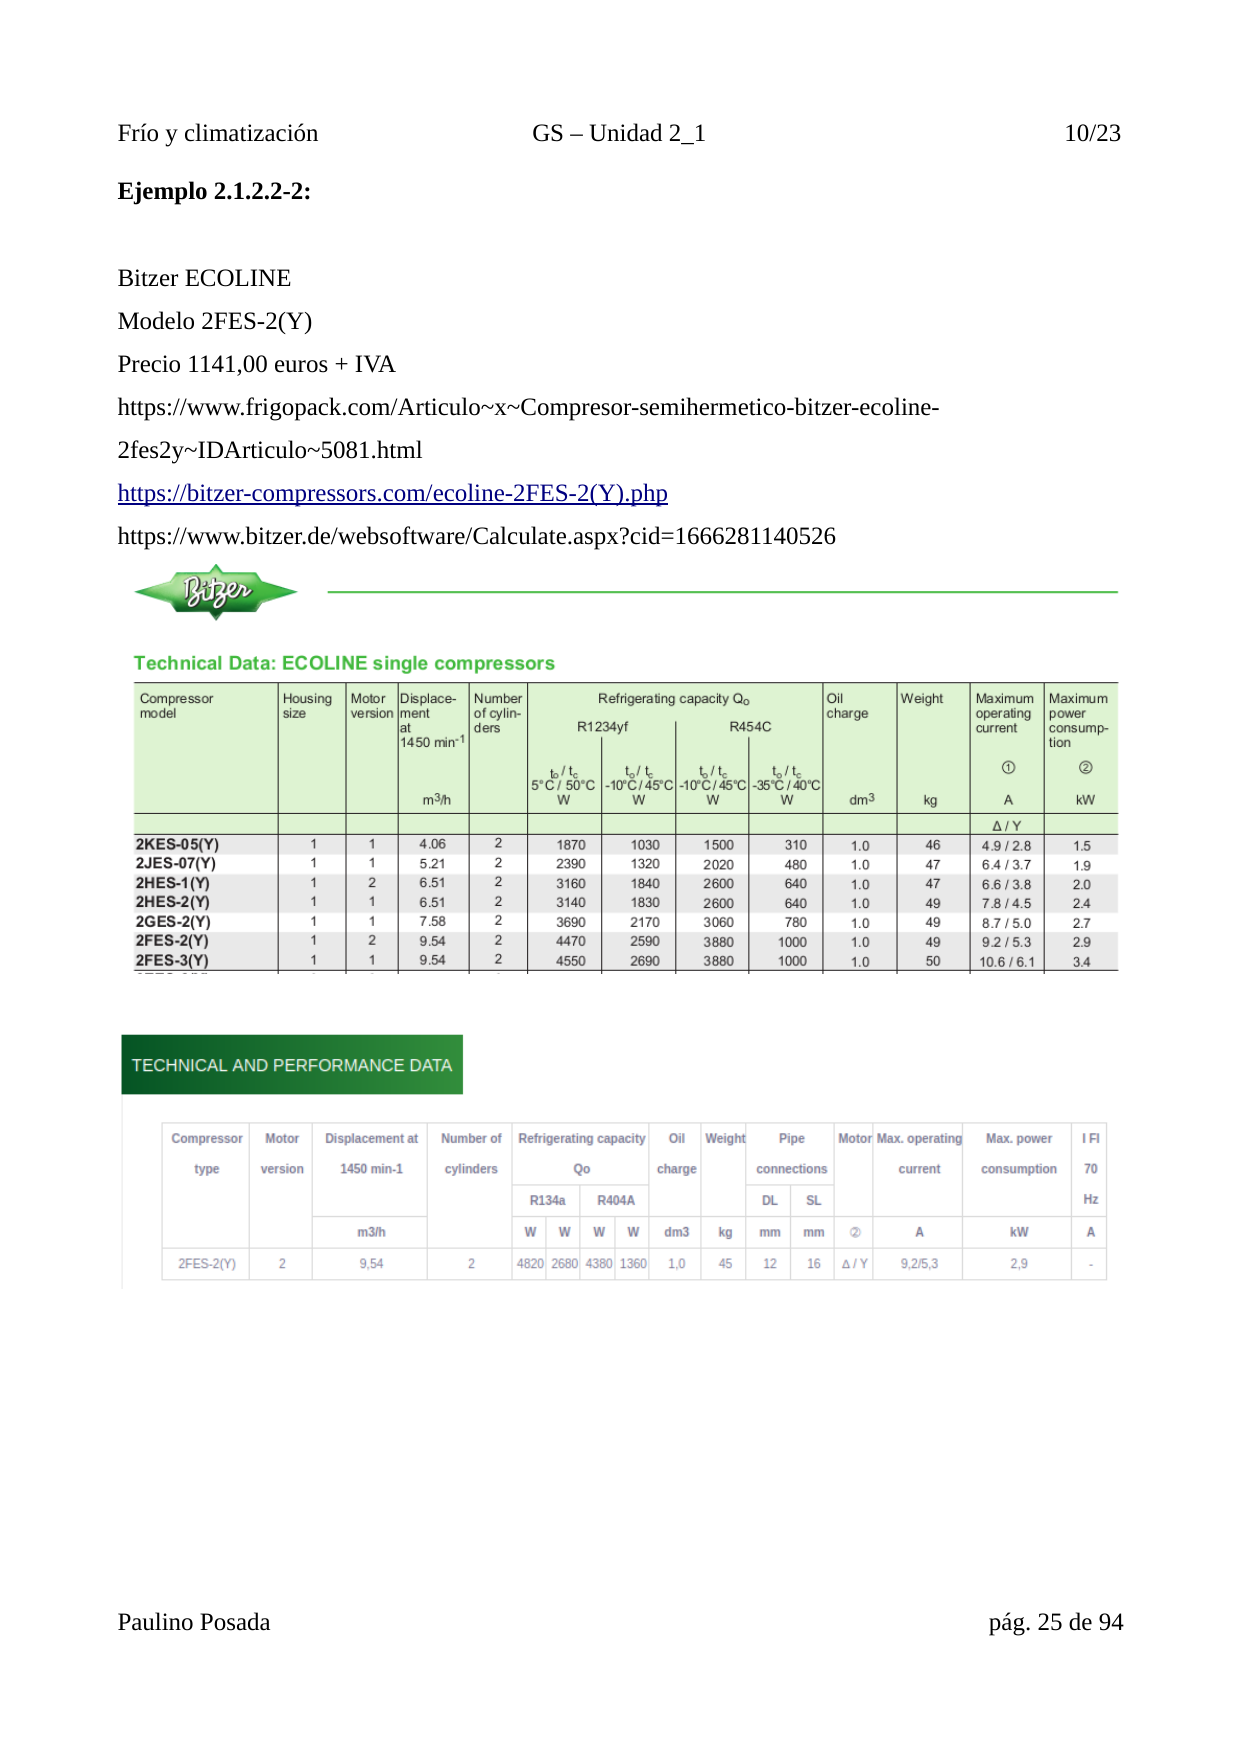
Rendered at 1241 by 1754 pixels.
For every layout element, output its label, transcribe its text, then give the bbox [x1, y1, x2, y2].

text https://www.frigopack.com/Articulo~x~Compresor-semihermetico-bitzer-ecoline-2fes2y~IDArticulo~5081.html [117, 392, 1123, 464]
text https://www.bitzer.de/websoftware/Calculate.aspx?cid=1666281140526 [117, 521, 1123, 550]
text Precio 1141,00 euros + IVA [117, 349, 1123, 378]
text Bitzer ECOLINE [117, 263, 1123, 291]
text Ejemplo 2.1.2.2-2: [117, 176, 1123, 205]
text https://bitzer-compressors.com/ecoline-2FES-2(Y).php [117, 478, 1123, 507]
picture [118, 564, 1123, 974]
picture [118, 1030, 1123, 1289]
text Modelo 2FES-2(Y) [117, 306, 1123, 334]
